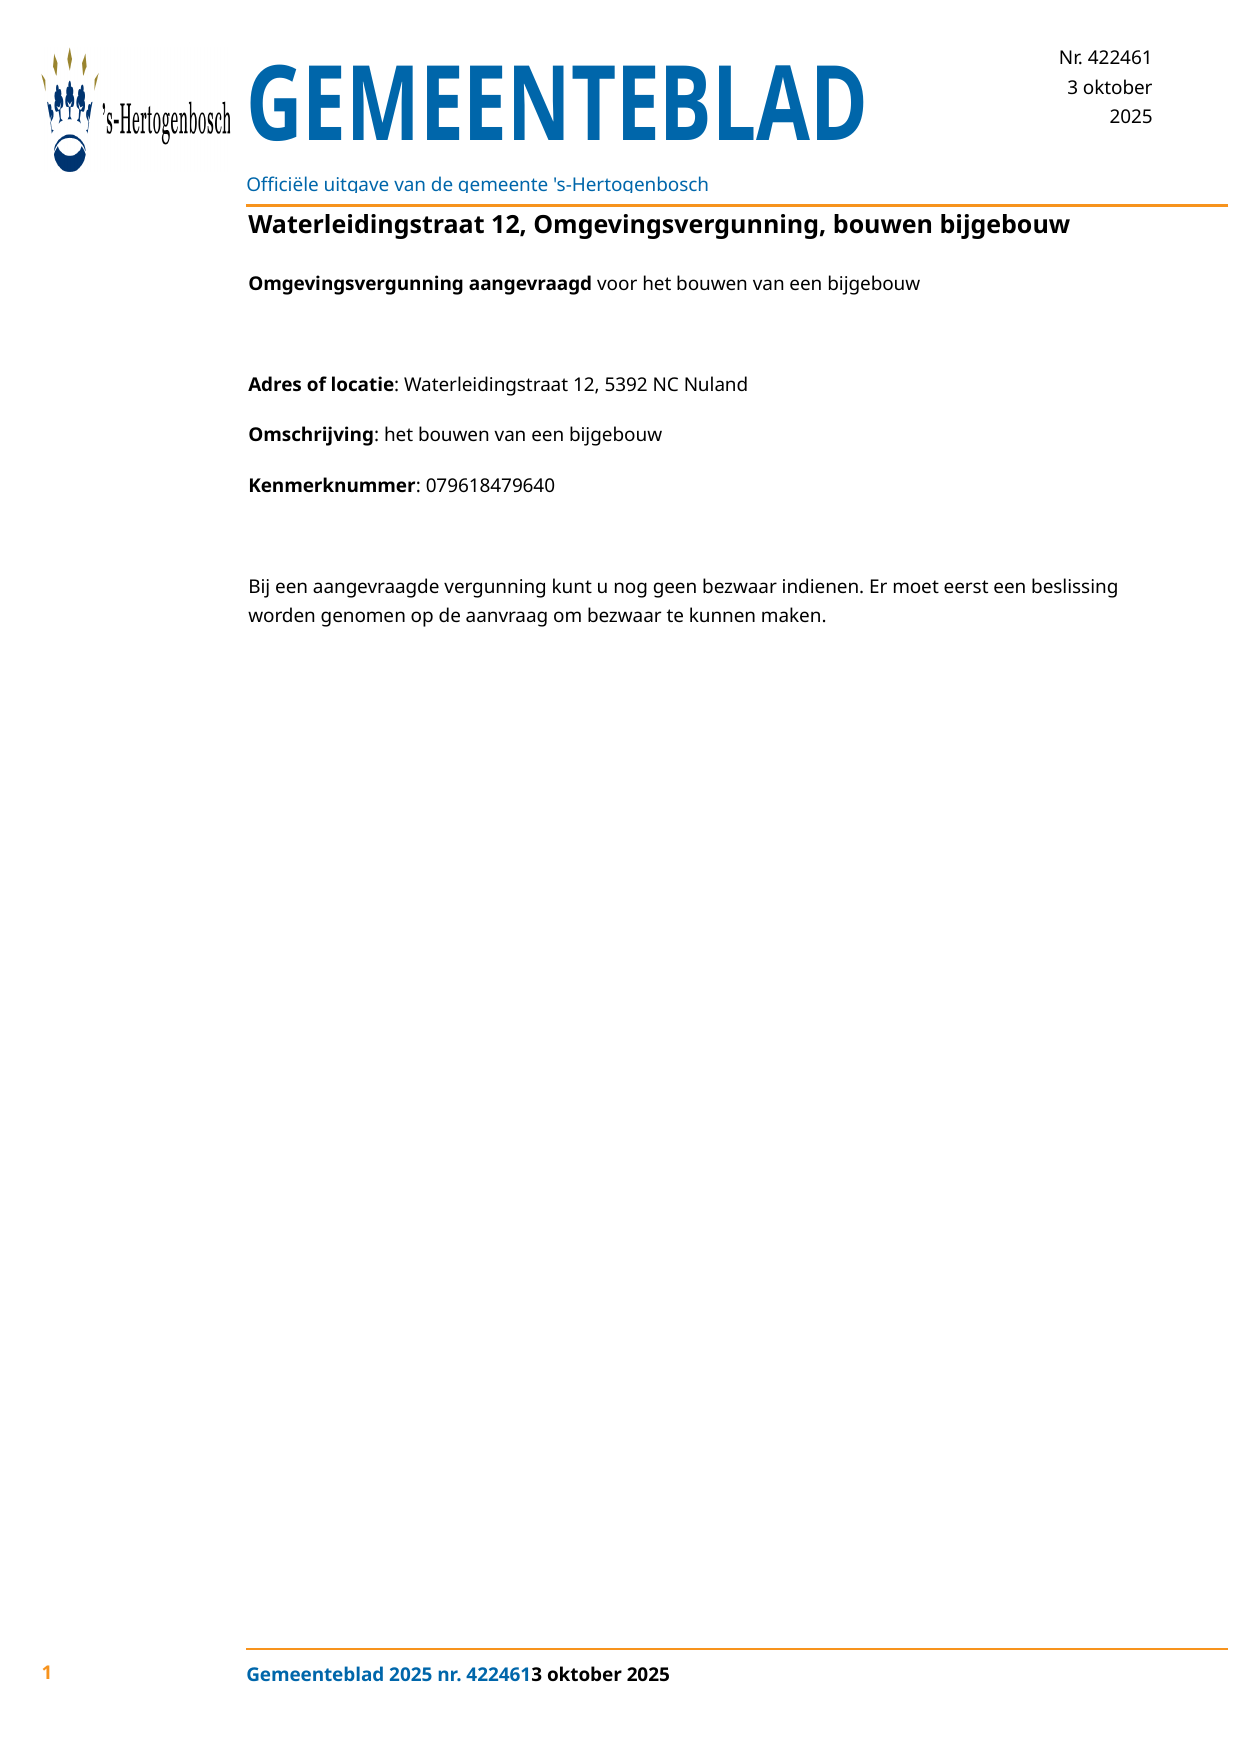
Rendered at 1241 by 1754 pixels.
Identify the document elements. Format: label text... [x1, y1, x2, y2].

text Kenmerknummer: 079618479640 [248, 472, 1152, 498]
text Bij een aangevraagde vergunning kunt u nog geen bezwaar indienen. Er moet eerst een beslissing worden genomen op de aanvraag om bezwaar te kunnen maken. [248, 573, 1152, 628]
text Adres of locatie: Waterleidingstraat 12, 5392 NC Nuland [248, 371, 1152, 397]
text Omgevingsvergunning aangevraagd voor het bouwen van een bijgebouw [248, 270, 1152, 296]
text Waterleidingstraat 12, Omgevingsvergunning, bouwen bijgebouw [248, 207, 1152, 241]
picture [41, 47, 231, 172]
text Omschrijving: het bouwen van een bijgebouw [248, 422, 1152, 447]
